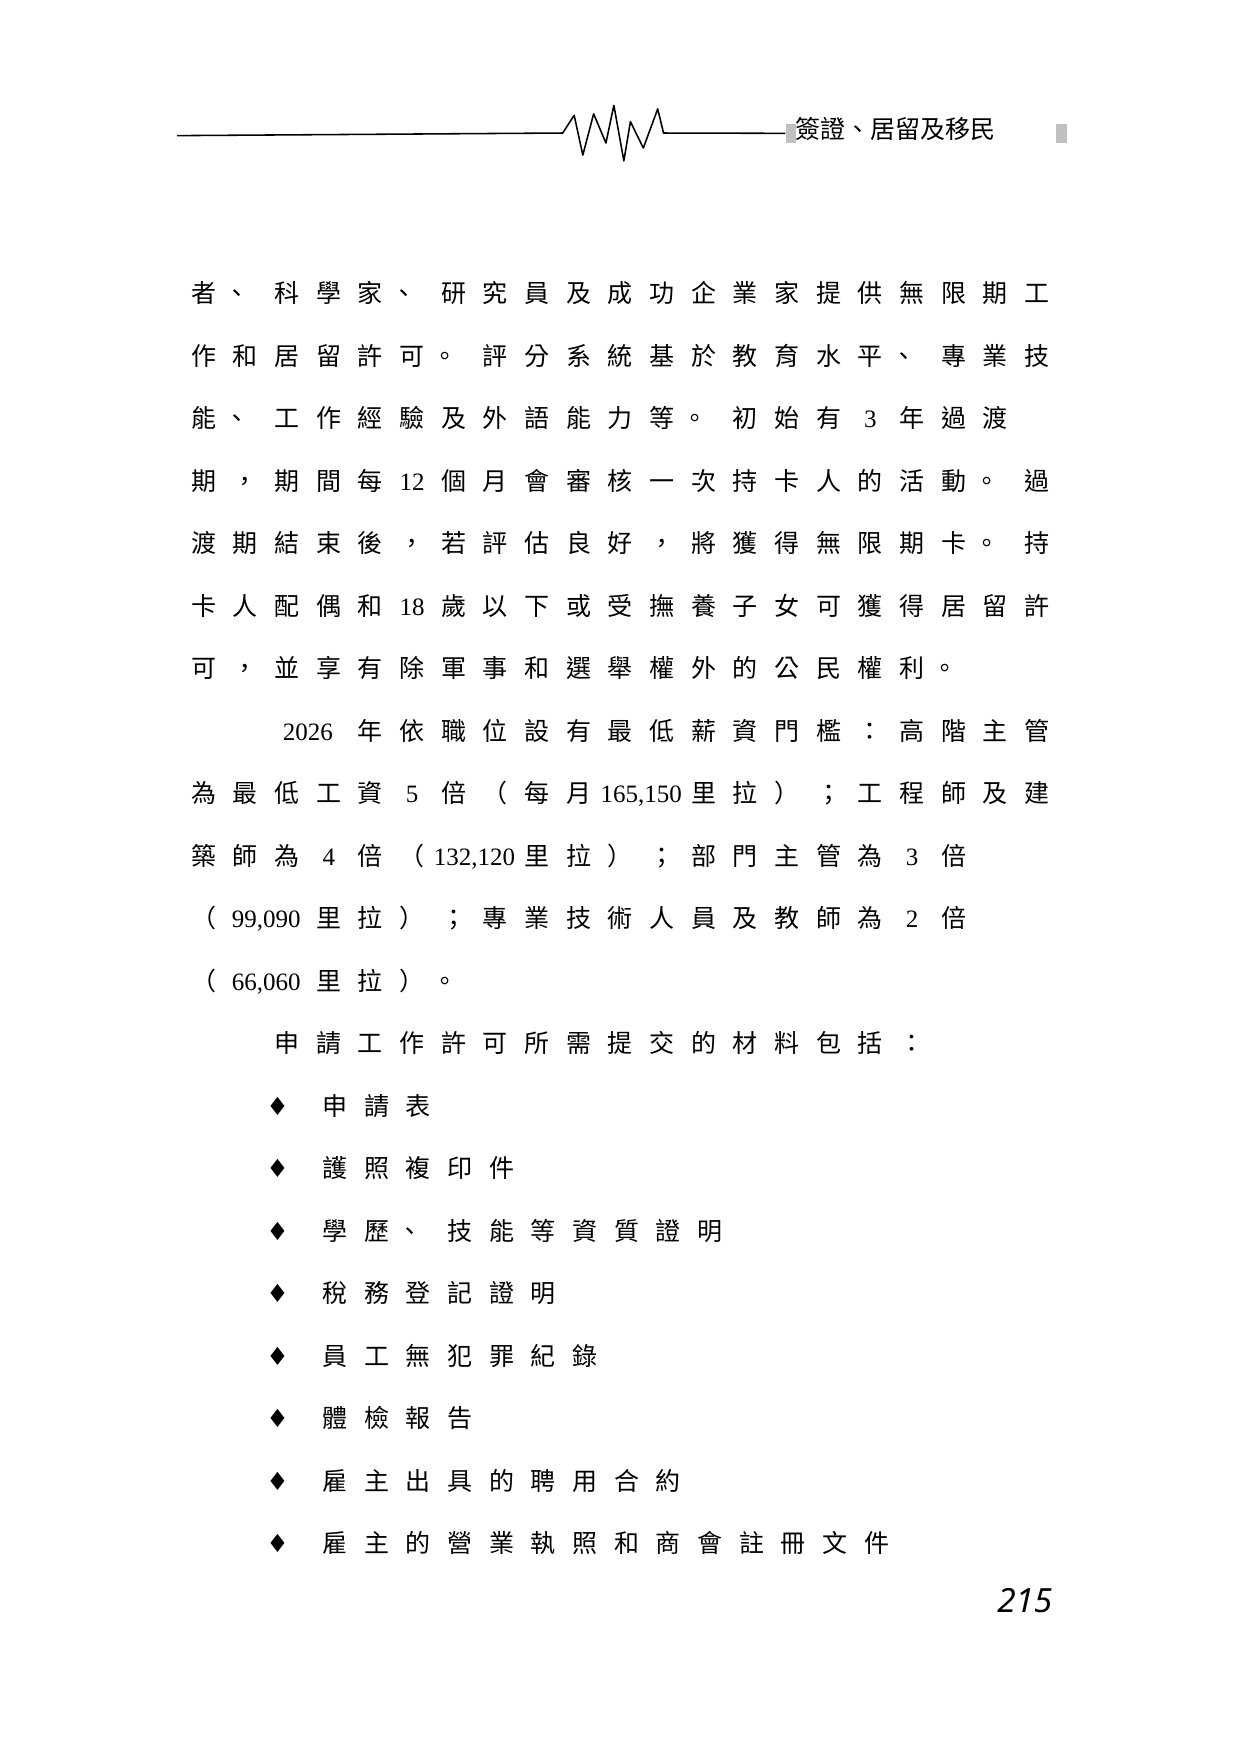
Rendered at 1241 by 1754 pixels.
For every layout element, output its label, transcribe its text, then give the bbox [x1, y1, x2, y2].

text ♦ 學歷、技能等資質證明 [183, 1188, 1058, 1250]
text ♦ 員工無犯罪紀錄 [183, 1313, 1058, 1375]
text ♦ 稅務登記證明 [183, 1250, 1058, 1313]
text 2026年依職位設有最低薪資門檻：高階主管為最低工資5倍（每月165,150里拉）；工程師及建築師為4倍（132,120里拉）；部門主管為3倍（99,090里拉）；專業技術人員及教師為2倍（66,060里拉）。 [183, 688, 1058, 1000]
text ♦ 護照複印件 [183, 1125, 1058, 1188]
text 申請工作許可所需提交的材料包括： [183, 1000, 1058, 1063]
text ♦ 雇主的營業執照和商會註冊文件 [183, 1500, 1058, 1563]
text ♦ 體檢報告 [183, 1375, 1058, 1438]
text 者、科學家、研究員及成功企業家提供無限期工作和居留許可。評分系統基於教育水平、專業技能、工作經驗及外語能力等。初始有3年過渡期，期間每12個月會審核一次持卡人的活動。過渡期結束後，若評估良好，將獲得無限期卡。持卡人配偶和18歲以下或受撫養子女可獲得居留許可，並享有除軍事和選舉權外的公民權利。 [183, 250, 1058, 688]
text ♦ 雇主出具的聘用合約 [183, 1438, 1058, 1500]
text ♦ 申請表 [183, 1063, 1058, 1125]
